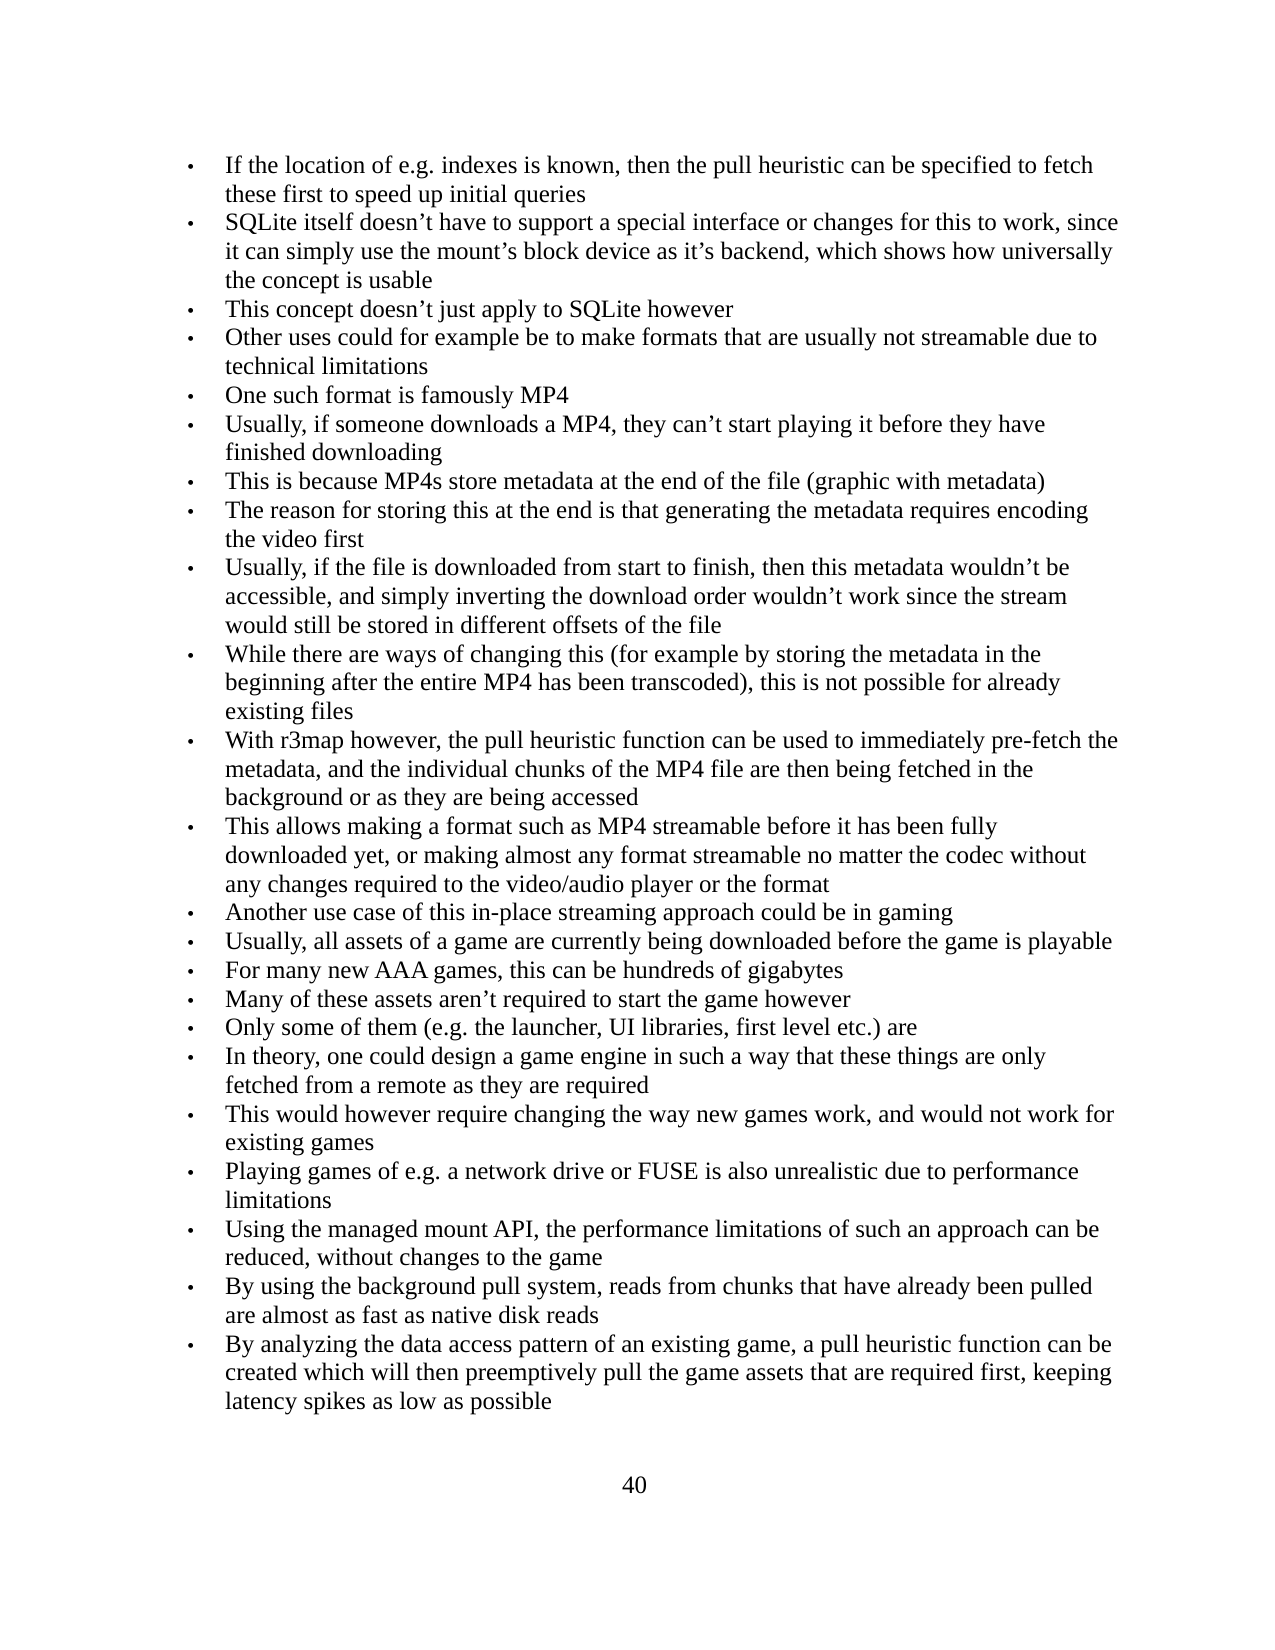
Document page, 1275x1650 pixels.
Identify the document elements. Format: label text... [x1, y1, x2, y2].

list This would however require changing the way new games work, and would not work for existing games [187, 1099, 1125, 1156]
list In theory, one could design a game engine in such a way that these things are only fetched from a remote as they are required [187, 1041, 1125, 1099]
list By analyzing the data access pattern of an existing game, a pull heuristic function can be created which will then preemptively pull the game assets that are required first, keeping latency spikes as low as possible [187, 1329, 1125, 1415]
list If the location of e.g. indexes is known, then the pull heuristic can be specified to fetch these first to speed up initial queries [187, 150, 1125, 207]
list Usually, if someone downloads a MP4, they can’t start playing it before they have finished downloading [187, 409, 1125, 466]
list Using the managed mount API, the performance limitations of such an approach can be reduced, without changes to the game [187, 1214, 1125, 1271]
list Other uses could for example be to make formats that are usually not streamable due to technical limitations [187, 322, 1125, 380]
list The reason for storing this at the end is that generating the metadata requires encoding the video first [187, 495, 1125, 552]
list For many new AAA games, this can be hundreds of gigabytes [187, 955, 1125, 984]
list By using the background pull system, reads from chunks that have already been pulled are almost as fast as native disk reads [187, 1271, 1125, 1329]
list Usually, if the file is downloaded from start to finish, then this metadata wouldn’t be accessible, and simply inverting the download order wouldn’t work since the stream would still be stored in different offsets of the file [187, 552, 1125, 639]
list Only some of them (e.g. the launcher, UI libraries, first level etc.) are [187, 1012, 1125, 1041]
list While there are ways of changing this (for example by storing the metadata in the beginning after the entire MP4 has been transcoded), this is not possible for already existing files [187, 639, 1125, 725]
list This is because MP4s store metadata at the end of the file (graphic with metadata) [187, 466, 1125, 495]
list Playing games of e.g. a network drive or FUSE is also unrealistic due to performance limitations [187, 1156, 1125, 1214]
list Usually, all assets of a game are currently being downloaded before the game is playable [187, 926, 1125, 955]
list SQLite itself doesn’t have to support a special interface or changes for this to work, since it can simply use the mount’s block device as it’s backend, which shows how universally the concept is usable [187, 207, 1125, 294]
list Another use case of this in-place streaming approach could be in gaming [187, 897, 1125, 926]
list One such format is famously MP4 [187, 380, 1125, 409]
list Many of these assets aren’t required to start the game however [187, 984, 1125, 1012]
list This concept doesn’t just apply to SQLite however [187, 294, 1125, 322]
list This allows making a format such as MP4 streamable before it has been fully downloaded yet, or making almost any format streamable no matter the codec without any changes required to the video/audio player or the format [187, 811, 1125, 897]
list With r3map however, the pull heuristic function can be used to immediately pre-fetch the metadata, and the individual chunks of the MP4 file are then being fetched in the background or as they are being accessed [187, 725, 1125, 811]
